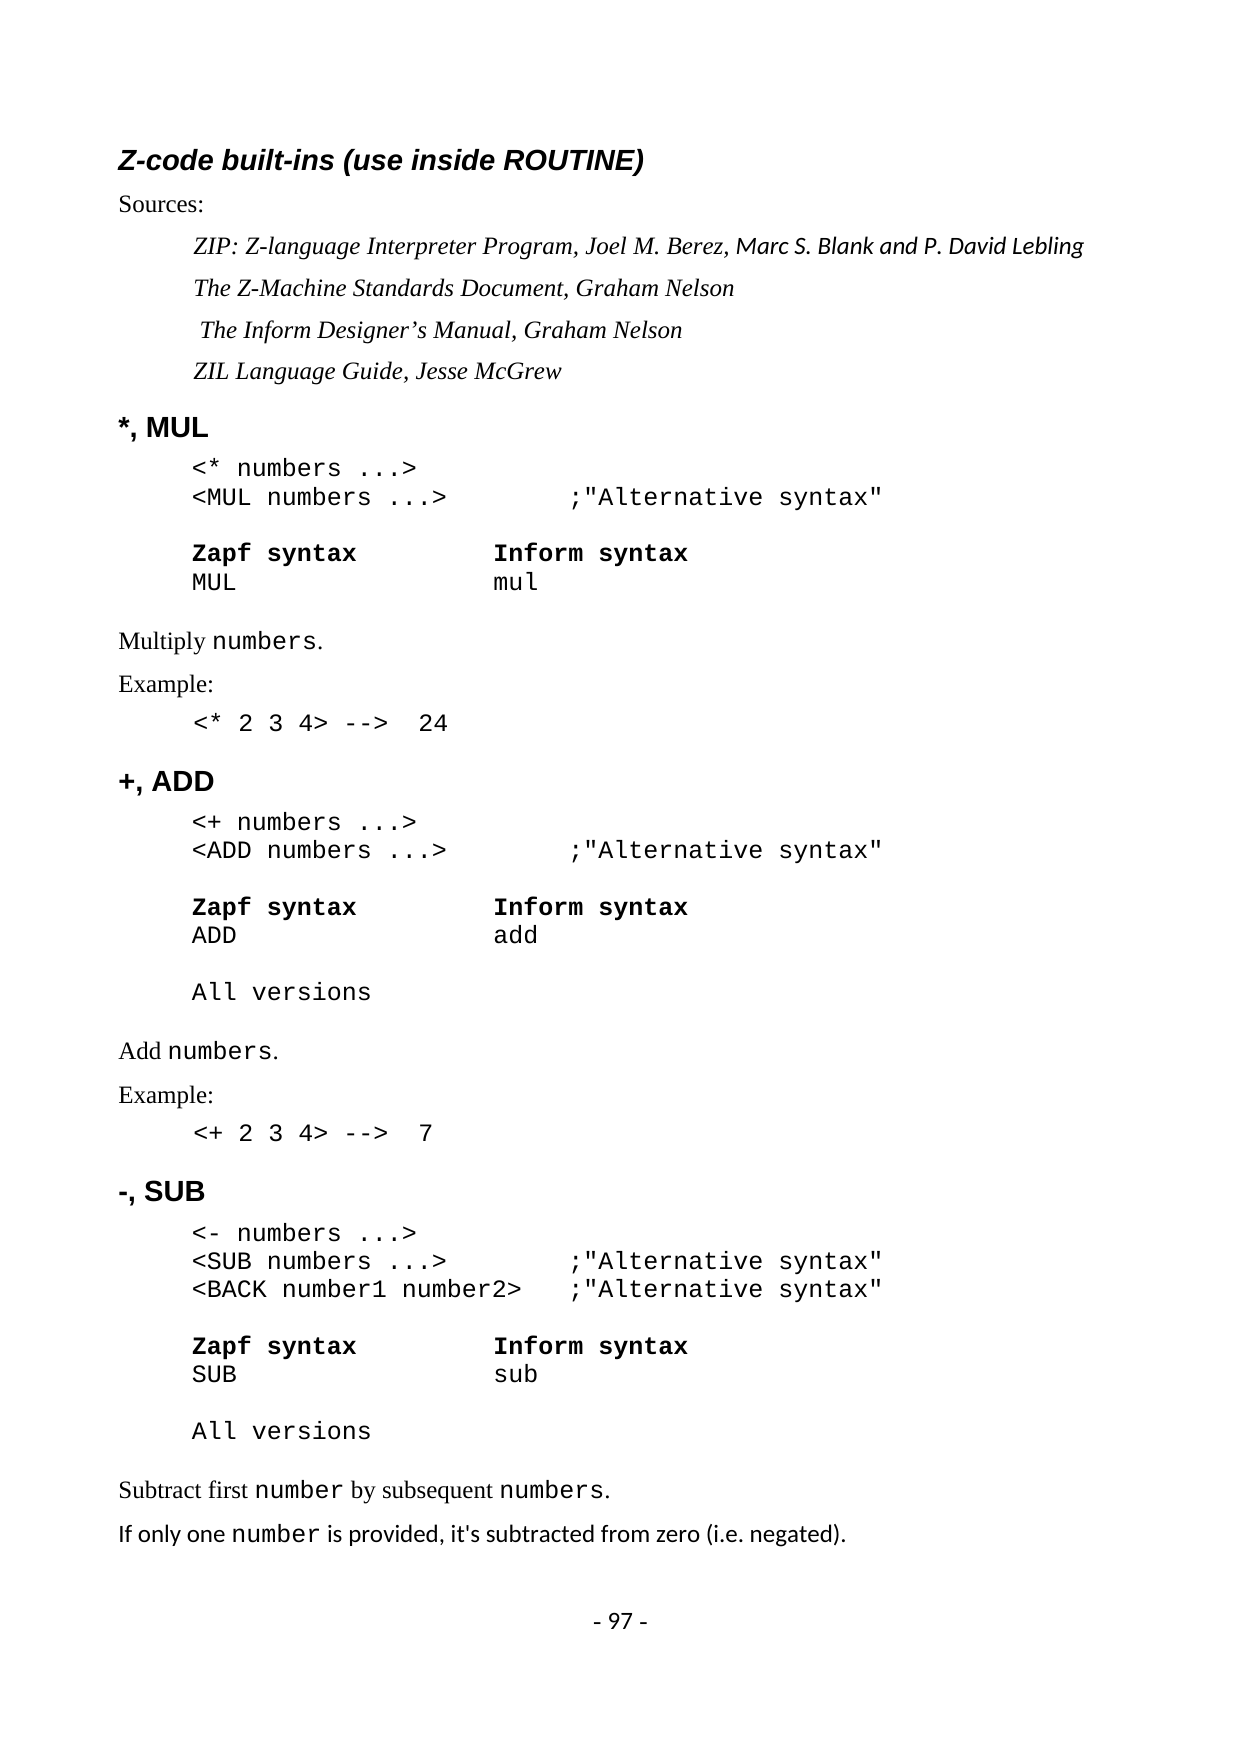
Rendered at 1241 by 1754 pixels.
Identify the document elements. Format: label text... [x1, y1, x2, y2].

subtitle Z-code built-ins (use inside ROUTINE) [59, 143, 1122, 177]
text MUL mul [192, 569, 1122, 597]
text Example: [118, 1080, 1122, 1108]
text Sources: [118, 189, 1122, 218]
text Multiply numbers. [118, 626, 1122, 657]
text <+ 2 3 4> --> 7 [118, 1121, 1122, 1149]
text Zapf syntax Inform syntax [192, 895, 1122, 923]
subtitle +, ADD [43, 764, 1122, 797]
text All versions [192, 1419, 1122, 1447]
text ZIL Language Guide, Jesse McGrew [118, 356, 1122, 385]
text ADD add [192, 923, 1122, 951]
text The Inform Designer’s Manual, Graham Nelson [118, 315, 1122, 343]
text <* numbers ...> <MUL numbers ...> ;"Alternative syntax" [192, 456, 1122, 512]
text Zapf syntax Inform syntax [192, 1334, 1122, 1362]
text SUB sub [192, 1362, 1122, 1390]
text The Z-Machine Standards Document, Graham Nelson [118, 273, 1122, 302]
text <- numbers ...> <SUB numbers ...> ;"Alternative syntax" <BACK number1 number2> ;"Alternative syntax" [192, 1220, 1122, 1305]
text If only one number is provided, it's subtracted from zero (i.e. negated). [118, 1519, 1122, 1550]
text Example: [118, 669, 1122, 698]
subtitle -, SUB [43, 1174, 1122, 1208]
text Subtract first number by subsequent numbers. [118, 1475, 1122, 1506]
text <* 2 3 4> --> 24 [118, 710, 1122, 739]
subtitle *, MUL [43, 410, 1122, 443]
text Zapf syntax Inform syntax [192, 541, 1122, 569]
text All versions [192, 980, 1122, 1008]
text <+ numbers ...> <ADD numbers ...> ;"Alternative syntax" [192, 810, 1122, 866]
text Add numbers. [118, 1036, 1122, 1067]
text ZIP: Z-language Interpreter Program, Joel M. Berez, Marc S. Blank and P. David Lebling [118, 230, 1122, 261]
